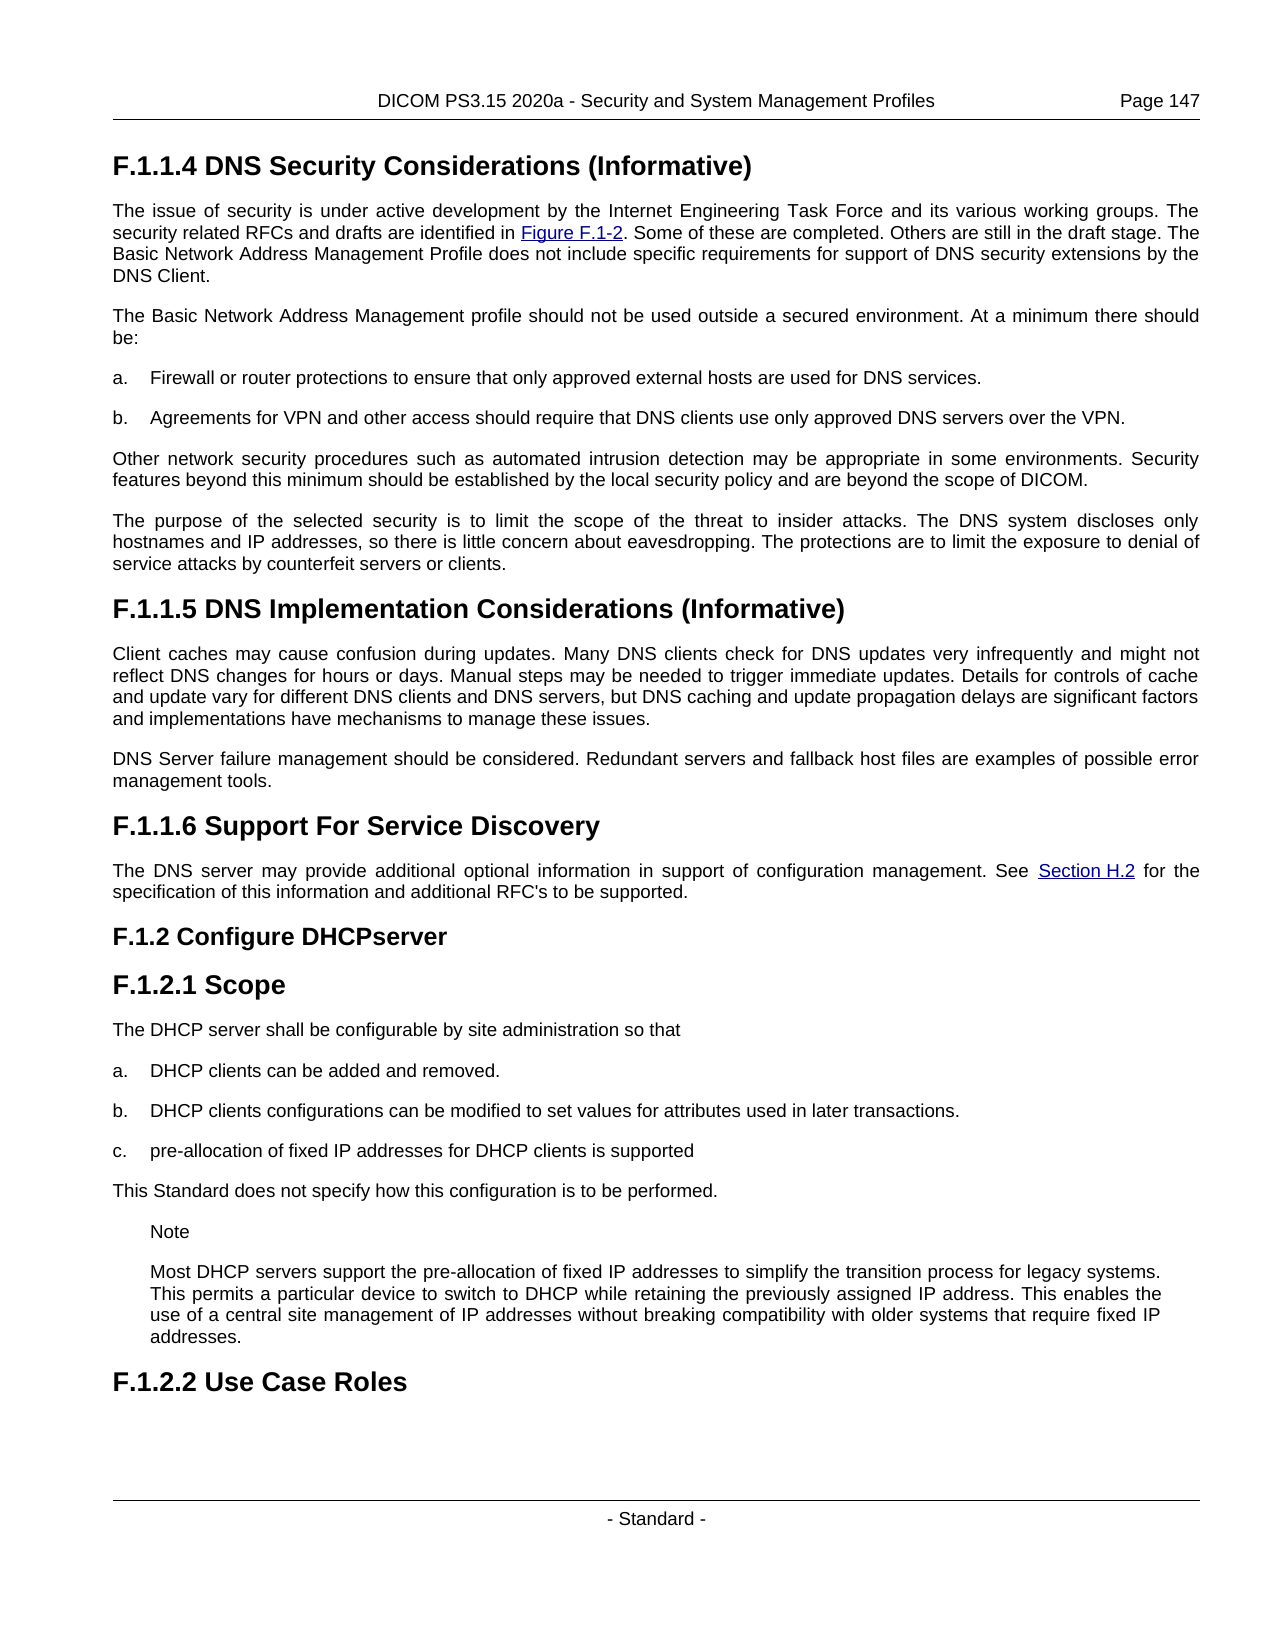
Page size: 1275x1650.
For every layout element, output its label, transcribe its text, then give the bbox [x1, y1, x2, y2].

text a. DHCP clients can be added and removed. [112, 1059, 1200, 1081]
text b. DHCP clients configurations can be modified to set values for attributes used in later transactions. [112, 1100, 1200, 1121]
text c. pre-allocation of fixed IP addresses for DHCP clients is supported [112, 1140, 1200, 1162]
text The purpose of the selected security is to limit the scope of the threat to insider attacks. The DNS system discloses only hostnames and IP addresses, so there is little concern about eavesdropping. The protections are to limit the exposure to denial of service attacks by counterfeit servers or clients. [112, 509, 1200, 574]
text The issue of security is under active development by the Internet Engineering Task Force and its various working groups. The security related RFCs and drafts are identified in Figure F.1-2. Some of these are completed. Others are still in the draft stage. The Basic Network Address Management Profile does not include specific requirements for support of DNS security extensions by the DNS Client. [112, 200, 1200, 286]
text Client caches may cause confusion during updates. Many DNS clients check for DNS updates very infrequently and might not reflect DNS changes for hours or days. Manual steps may be needed to trigger immediate updates. Details for controls of cache and update vary for different DNS clients and DNS servers, but DNS caching and update propagation delays are significant factors and implementations have mechanisms to manage these issues. [112, 643, 1200, 729]
text This Standard does not specify how this configuration is to be performed. [112, 1180, 1200, 1202]
text F.1.2 Configure DHCPserver [112, 922, 1200, 950]
text F.1.1.4 DNS Security Considerations (Informative) [112, 150, 1200, 181]
text The Basic Network Address Management profile should not be used outside a secured environment. At a minimum there should be: [112, 305, 1200, 348]
text The DNS server may provide additional optional information in support of configuration management. See Section H.2 for the specification of this information and additional RFC's to be supported. [112, 860, 1200, 903]
text F.1.1.6 Support For Service Discovery [112, 810, 1200, 841]
text a. Firewall or router protections to ensure that only approved external hosts are used for DNS services. [112, 367, 1200, 388]
text b. Agreements for VPN and other access should require that DNS clients use only approved DNS servers over the VPN. [112, 407, 1200, 429]
text Other network security procedures such as automated intrusion detection may be appropriate in some environments. Security features beyond this minimum should be established by the local security policy and are beyond the scope of DICOM. [112, 447, 1200, 491]
text F.1.2.2 Use Case Roles [112, 1366, 1200, 1397]
text DNS Server failure management should be considered. Redundant servers and fallback host files are examples of possible error management tools. [112, 748, 1200, 791]
text The DHCP server shall be configurable by site administration so that [112, 1019, 1200, 1041]
text F.1.1.5 DNS Implementation Considerations (Informative) [112, 593, 1200, 624]
text Note [150, 1221, 1162, 1242]
text F.1.2.1 Scope [112, 969, 1200, 1000]
text Most DHCP servers support the pre-allocation of fixed IP addresses to simplify the transition process for legacy systems. This permits a particular device to switch to DHCP while retaining the previously assigned IP address. This enables the use of a central site management of IP addresses without breaking compatibility with older systems that require fixed IP addresses. [150, 1261, 1162, 1347]
